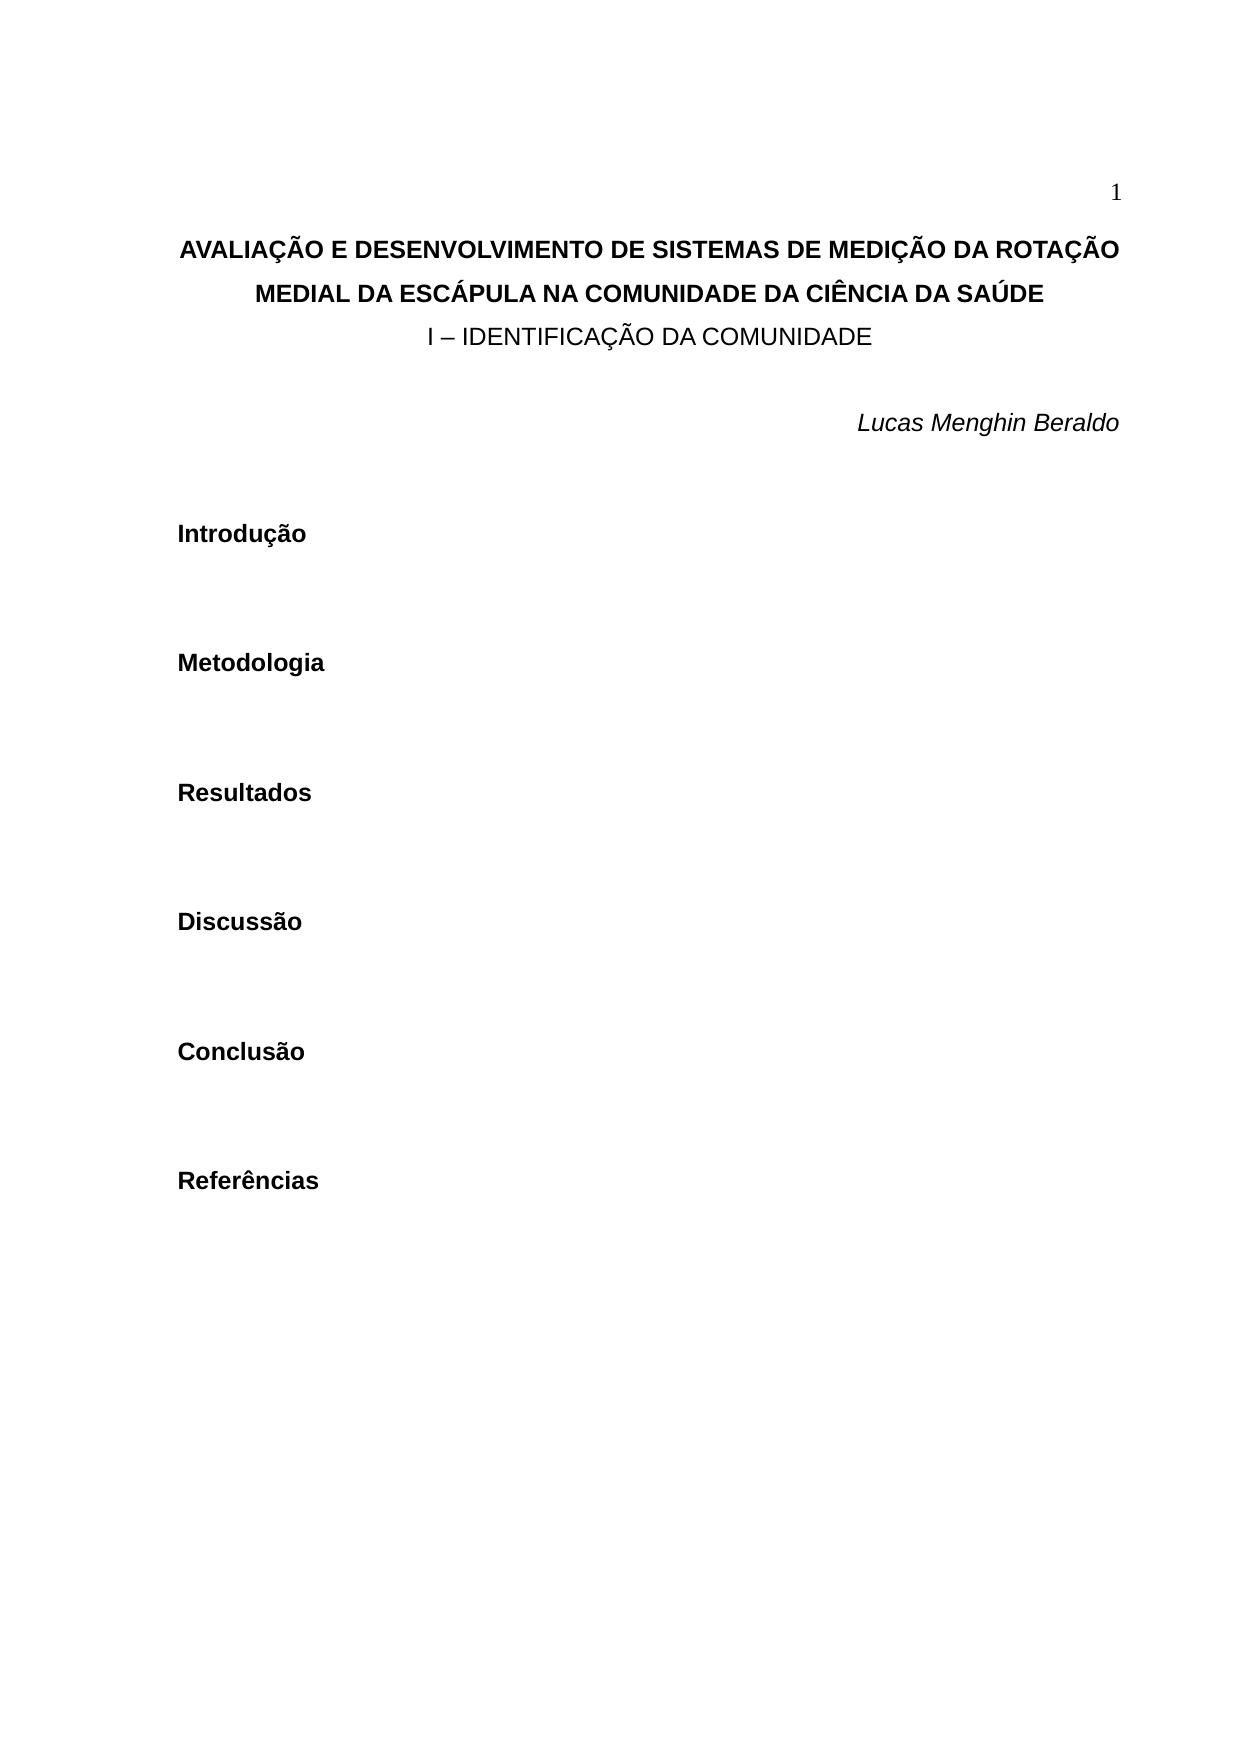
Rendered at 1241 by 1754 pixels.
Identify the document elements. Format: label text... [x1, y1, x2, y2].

text Lucas Menghin Beraldo [177, 408, 1122, 437]
subtitle Metodologia [177, 648, 1122, 677]
subtitle Introdução [177, 519, 1122, 548]
subtitle Resultados [177, 778, 1122, 806]
subtitle Avaliação e desenvolvimento de sistemas de medição da rotação medial da escápula na comunidade da ciência da saúde [177, 235, 1122, 307]
subtitle Discussão [177, 907, 1122, 936]
subtitle Referências [177, 1166, 1122, 1194]
subtitle Conclusão [177, 1036, 1122, 1065]
subtitle I – Identificação da comunidade [177, 322, 1122, 350]
